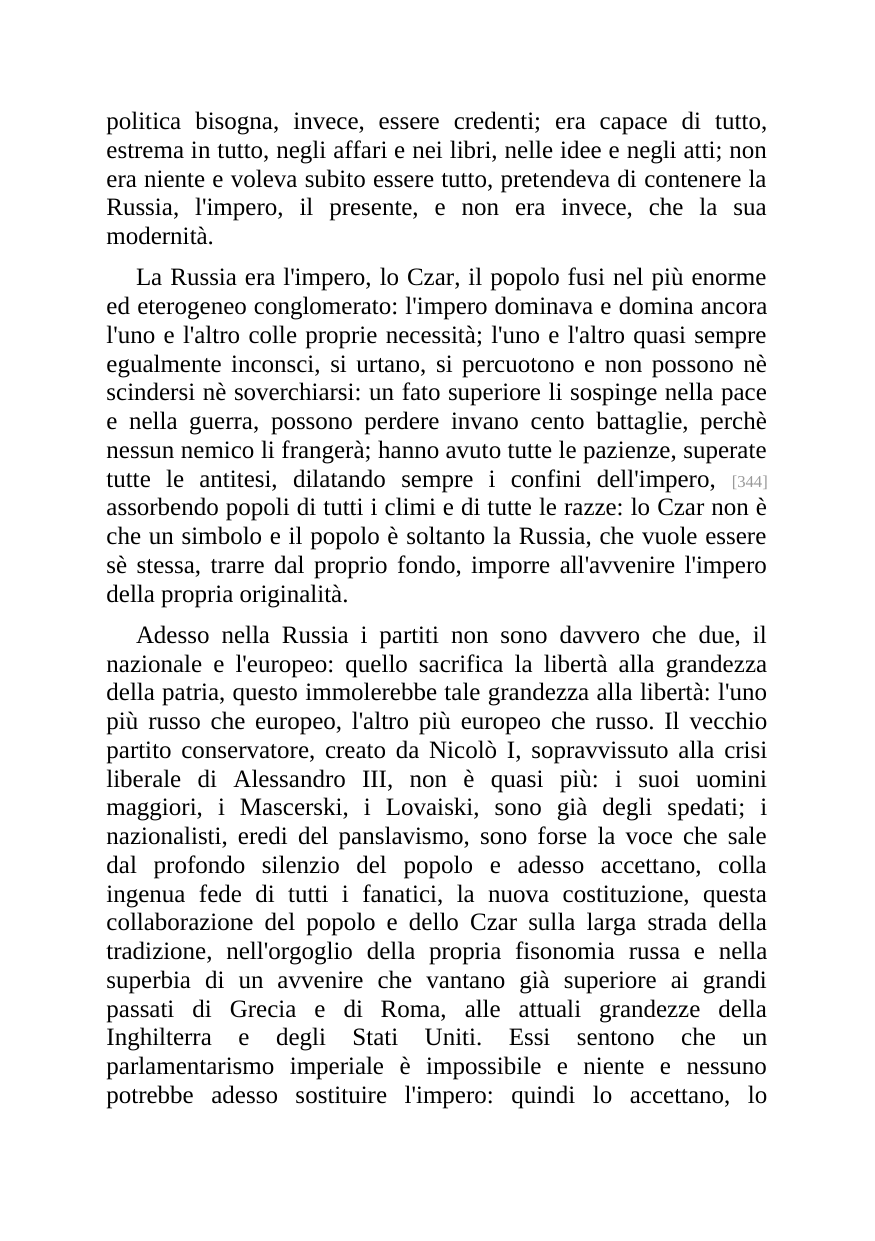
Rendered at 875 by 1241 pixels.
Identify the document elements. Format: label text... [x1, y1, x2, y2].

text politica bisogna, invece, essere credenti; era capace di tutto, estrema in tutto, negli affari e nei libri, nelle idee e negli atti; non era niente e voleva subito essere tutto, pretendeva di contenere la Russia, l'impero, il presente, e non era invece, che la sua modernità. [106, 106, 768, 250]
text La Russia era l'impero, lo Czar, il popolo fusi nel più enorme ed eterogeneo conglomerato: l'impero dominava e domina ancora l'uno e l'altro colle proprie necessità; l'uno e l'altro quasi sempre egualmente inconsci, si urtano, si percuotono e non possono nè scindersi nè soverchiarsi: un fato superiore li sospinge nella pace e nella guerra, possono perdere invano cento battaglie, perchè nessun nemico li frangerà; hanno avuto tutte le pazienze, superate tutte le antitesi, dilatando sempre i confini dell'impero, [344] assorbendo popoli di tutti i climi e di tutte le razze: lo Czar non è che un simbolo e il popolo è soltanto la Russia, che vuole essere sè stessa, trarre dal proprio fondo, imporre all'avvenire l'impero della propria originalità. [106, 262, 768, 607]
text Adesso nella Russia i partiti non sono davvero che due, il nazionale e l'europeo: quello sacrifica la libertà alla grandezza della patria, questo immolerebbe tale grandezza alla libertà: l'uno più russo che europeo, l'altro più europeo che russo. Il vecchio partito conservatore, creato da Nicolò I, sopravvissuto alla crisi liberale di Alessandro III, non è quasi più: i suoi uomini maggiori, i Mascerski, i Lovaiski, sono già degli spedati; i nazionalisti, eredi del panslavismo, sono forse la voce che sale dal profondo silenzio del popolo e adesso accettano, colla ingenua fede di tutti i fanatici, la nuova costituzione, questa collaborazione del popolo e dello Czar sulla larga strada della tradizione, nell'orgoglio della propria fisonomia russa e nella superbia di un avvenire che vantano già superiore ai grandi passati di Grecia e di Roma, alle attuali grandezze della Inghilterra e degli Stati Uniti. Essi sentono che un parlamentarismo imperiale è impossibile e niente e nessuno potrebbe adesso sostituire l'impero: quindi lo accettano, lo [106, 620, 768, 1109]
